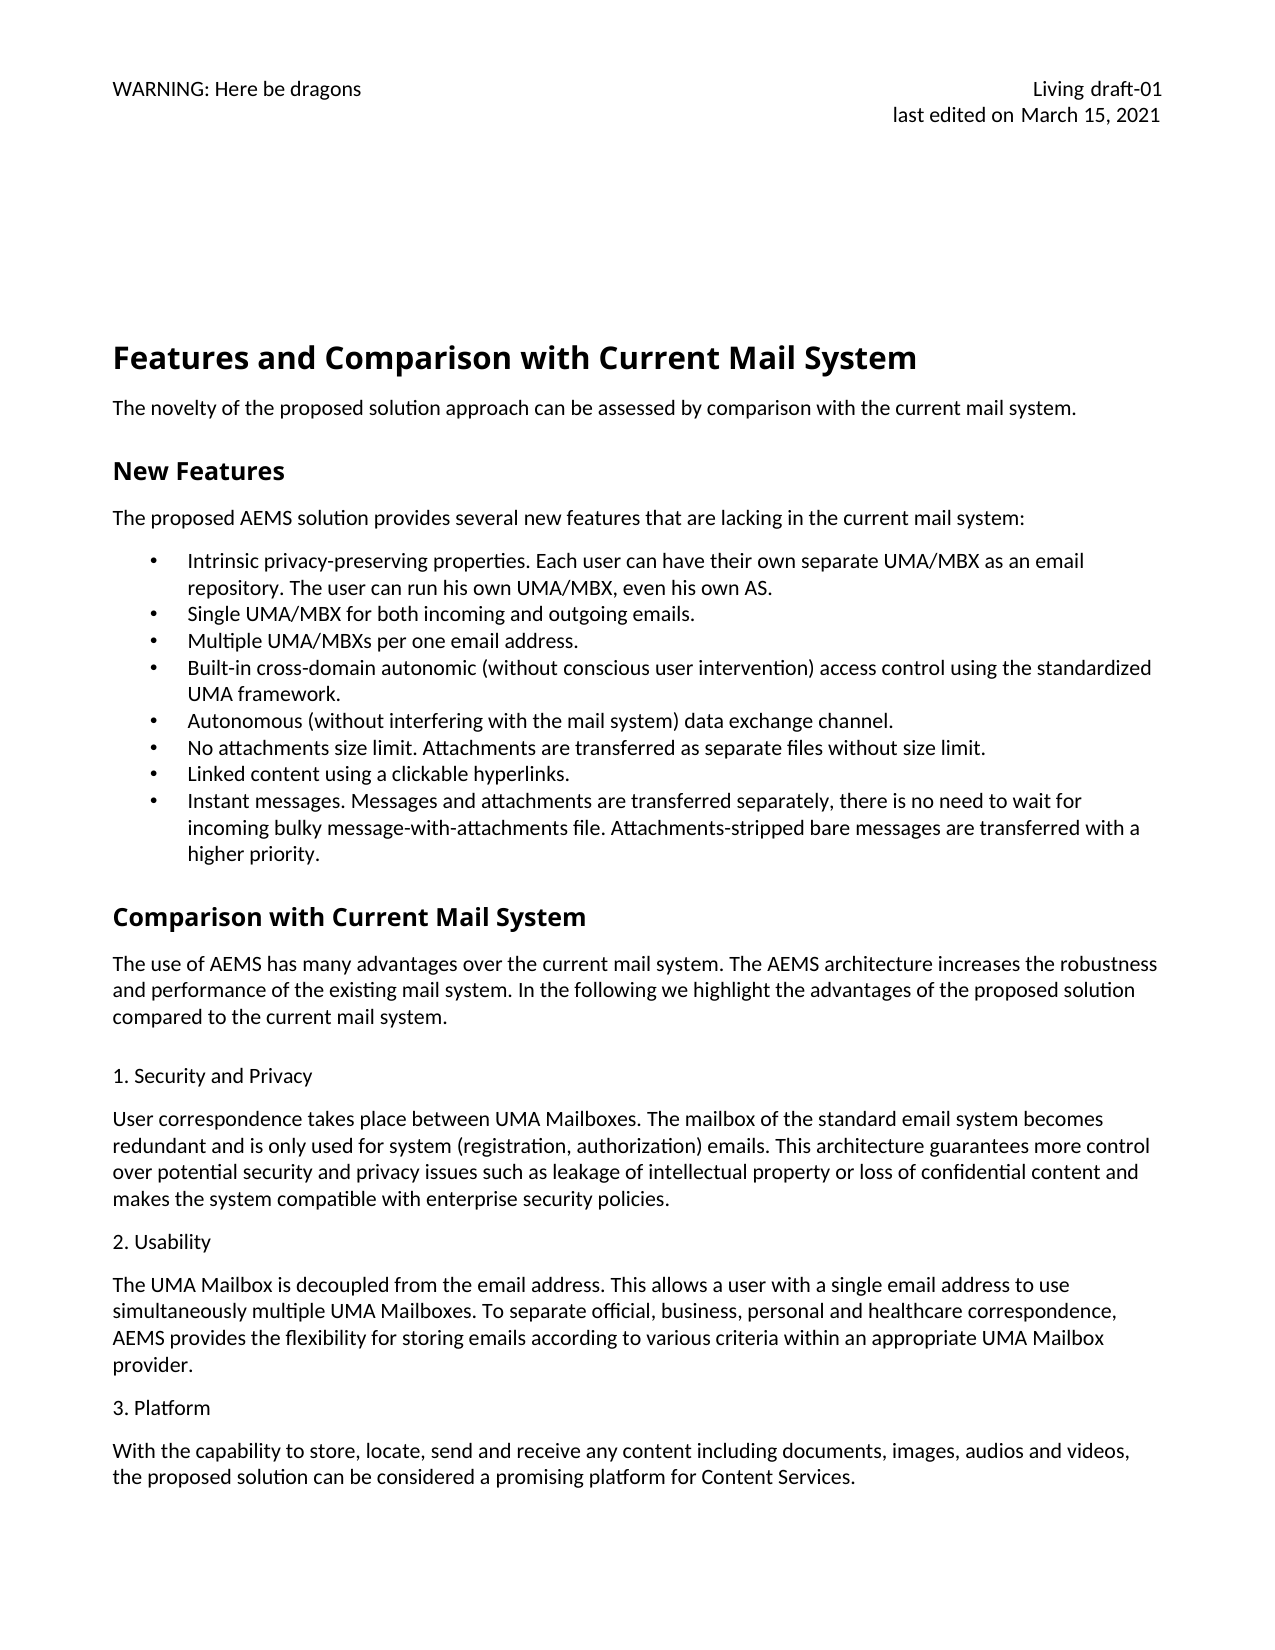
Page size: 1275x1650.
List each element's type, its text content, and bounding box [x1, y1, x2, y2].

list Autonomous (without interfering with the mail system) data exchange channel. [150, 707, 1162, 734]
text User correspondence takes place between UMA Mailboxes. The mailbox of the standard email system becomes redundant and is only used for system (registration, authorization) emails. This architecture guarantees more control over potential security and privacy issues such as leakage of intellectual property or loss of confidential content and makes the system compatible with enterprise security policies. [112, 1105, 1162, 1212]
text Comparison with Current Mail System [112, 899, 1162, 933]
text New Features [112, 454, 1162, 488]
text 2. Usability [112, 1228, 1162, 1255]
text The novelty of the proposed solution approach can be assessed by comparison with the current mail system. [112, 394, 1162, 421]
list Linked content using a clickable hyperlinks. [150, 760, 1162, 787]
list Single UMA/MBX for both incoming and outgoing emails. [150, 600, 1162, 627]
text The proposed AEMS solution provides several new features that are lacking in the current mail system: [112, 504, 1162, 531]
text Features and Comparison with Current Mail System [112, 336, 1162, 378]
list Built-in cross-domain autonomic (without conscious user intervention) access control using the standardized UMA framework. [150, 654, 1162, 707]
text 3. Platform [112, 1394, 1162, 1421]
list No attachments size limit. Attachments are transferred as separate files without size limit. [150, 734, 1162, 760]
text With the capability to store, locate, send and receive any content including documents, images, audios and videos, the proposed solution can be considered a promising platform for Content Services. [112, 1437, 1162, 1490]
text The UMA Mailbox is decoupled from the email address. This allows a user with a single email address to use simultaneously multiple UMA Mailboxes. To separate official, business, personal and healthcare correspondence, AEMS provides the flexibility for storing emails according to various criteria within an appropriate UMA Mailbox provider. [112, 1271, 1162, 1378]
text 1. Security and Privacy [112, 1062, 1162, 1089]
text The use of AEMS has many advantages over the current mail system. The AEMS architecture increases the robustness and performance of the existing mail system. In the following we highlight the advantages of the proposed solution compared to the current mail system. [112, 950, 1162, 1030]
list Instant messages. Messages and attachments are transferred separately, there is no need to wait for incoming bulky message-with-attachments file. Attachments-stripped bare messages are transferred with a higher priority. [150, 787, 1162, 867]
list Multiple UMA/MBXs per one email address. [150, 627, 1162, 654]
list Intrinsic privacy-preserving properties. Each user can have their own separate UMA/MBX as an email repository. The user can run his own UMA/MBX, even his own AS. [150, 547, 1162, 600]
